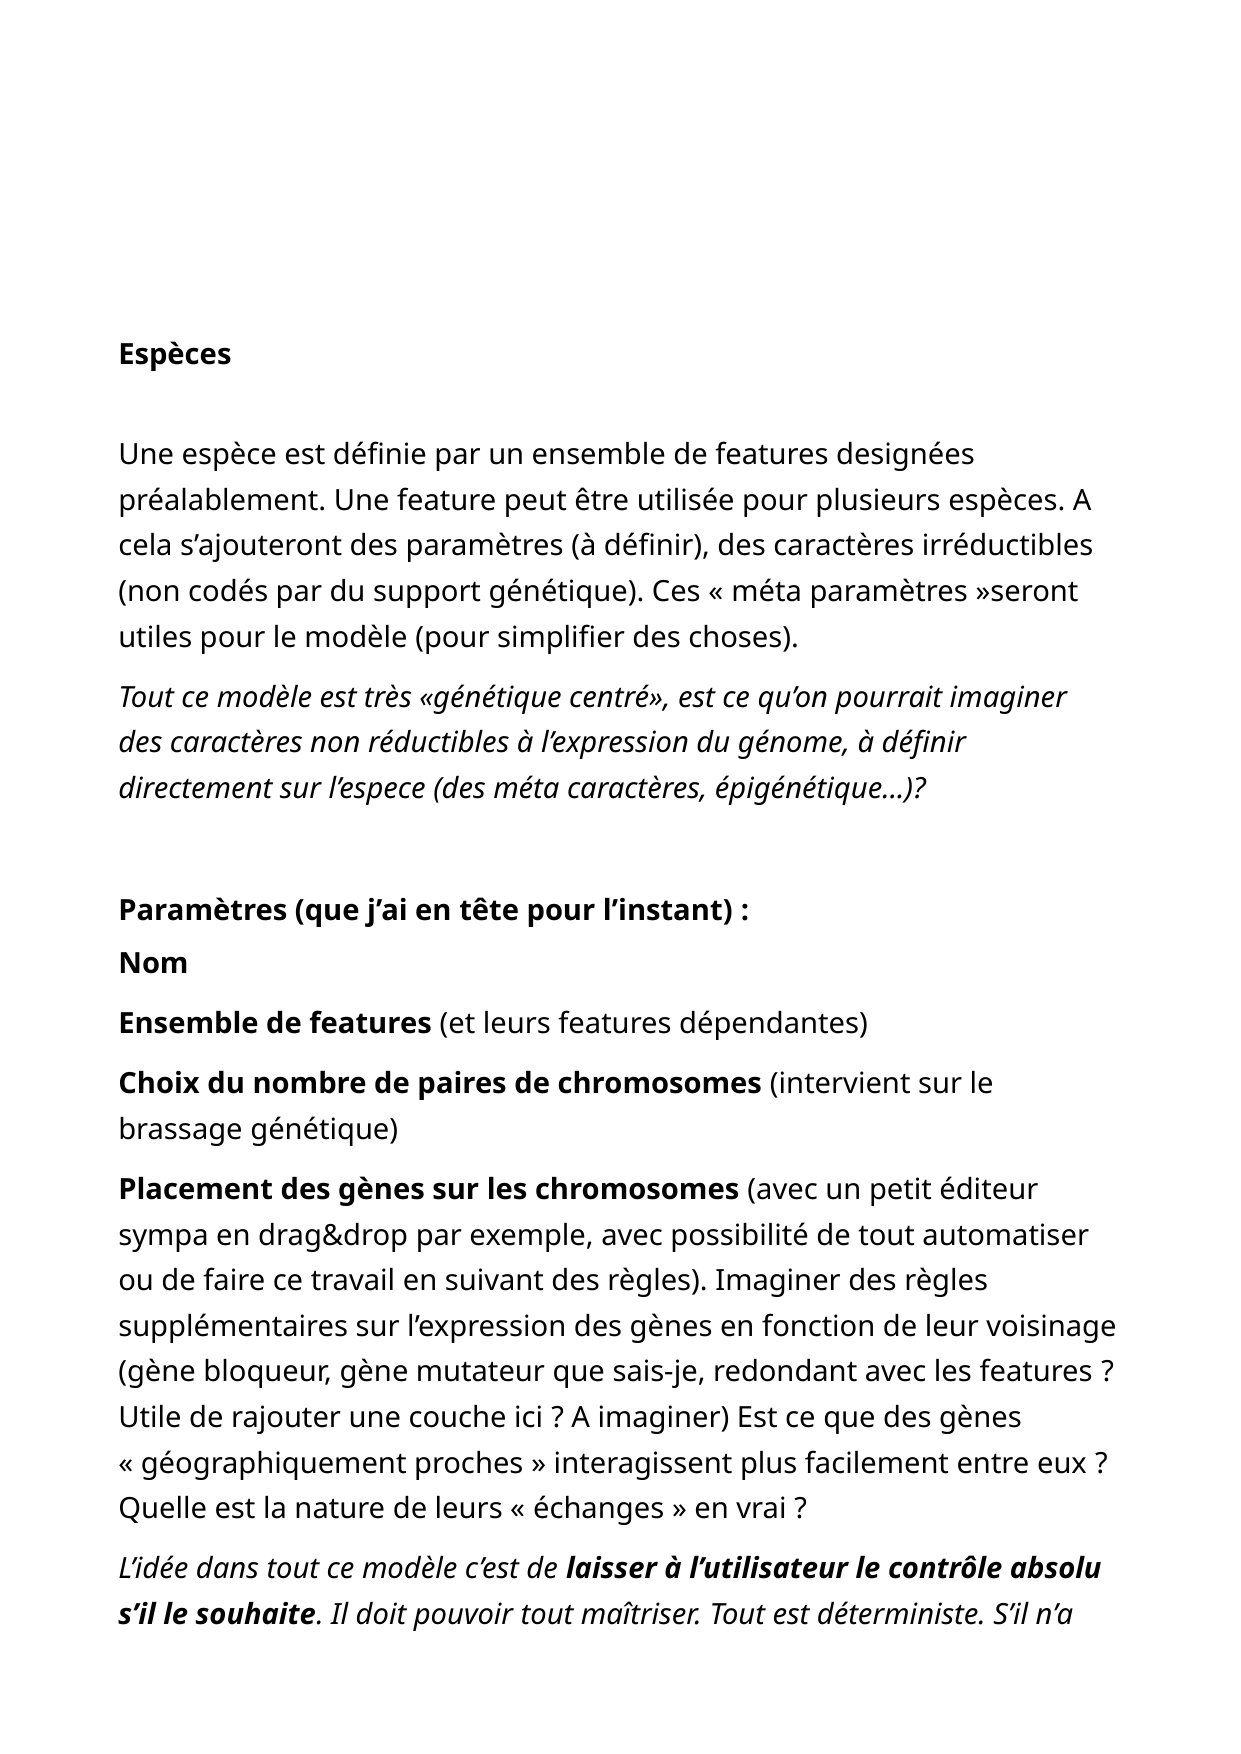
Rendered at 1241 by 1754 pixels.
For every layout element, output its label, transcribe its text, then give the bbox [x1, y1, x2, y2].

text Tout ce modèle est très «génétique centré», est ce qu’on pourrait imaginer des caractères non réductibles à l’expression du génome, à définir directement sur l’espece (des méta caractères, épigénétique...)? [118, 676, 1122, 807]
text Choix du nombre de paires de chromosomes (intervient sur le brassage génétique) [118, 1062, 1122, 1148]
text Ensemble de features (et leurs features dépendantes) [118, 1002, 1122, 1042]
subtitle Paramètres (que j’ai en tête pour l’instant) : [118, 890, 1122, 929]
text L’idée dans tout ce modèle c’est de laisser à l’utilisateur le contrôle absolu s’il le souhaite. Il doit pouvoir tout maîtriser. Tout est déterministe. S’il n’a [118, 1548, 1122, 1633]
text Nom [118, 942, 1122, 982]
text Une espèce est définie par un ensemble de features designées préalablement. Une feature peut être utilisée pour plusieurs espèces. A cela s’ajouteront des paramètres (à définir), des caractères irréductibles (non codés par du support génétique). Ces « méta paramètres »seront utiles pour le modèle (pour simplifier des choses). [118, 433, 1122, 656]
text Placement des gènes sur les chromosomes (avec un petit éditeur sympa en drag&drop par exemple, avec possibilité de tout automatiser ou de faire ce travail en suivant des règles). Imaginer des règles supplémentaires sur l’expression des gènes en fonction de leur voisinage (gène bloqueur, gène mutateur que sais-je, redondant avec les features ? Utile de rajouter une couche ici ? A imaginer) Est ce que des gènes « géographiquement proches » interagissent plus facilement entre eux ? Quelle est la nature de leurs « échanges » en vrai ? [118, 1168, 1122, 1527]
subtitle Espèces [118, 333, 1122, 373]
